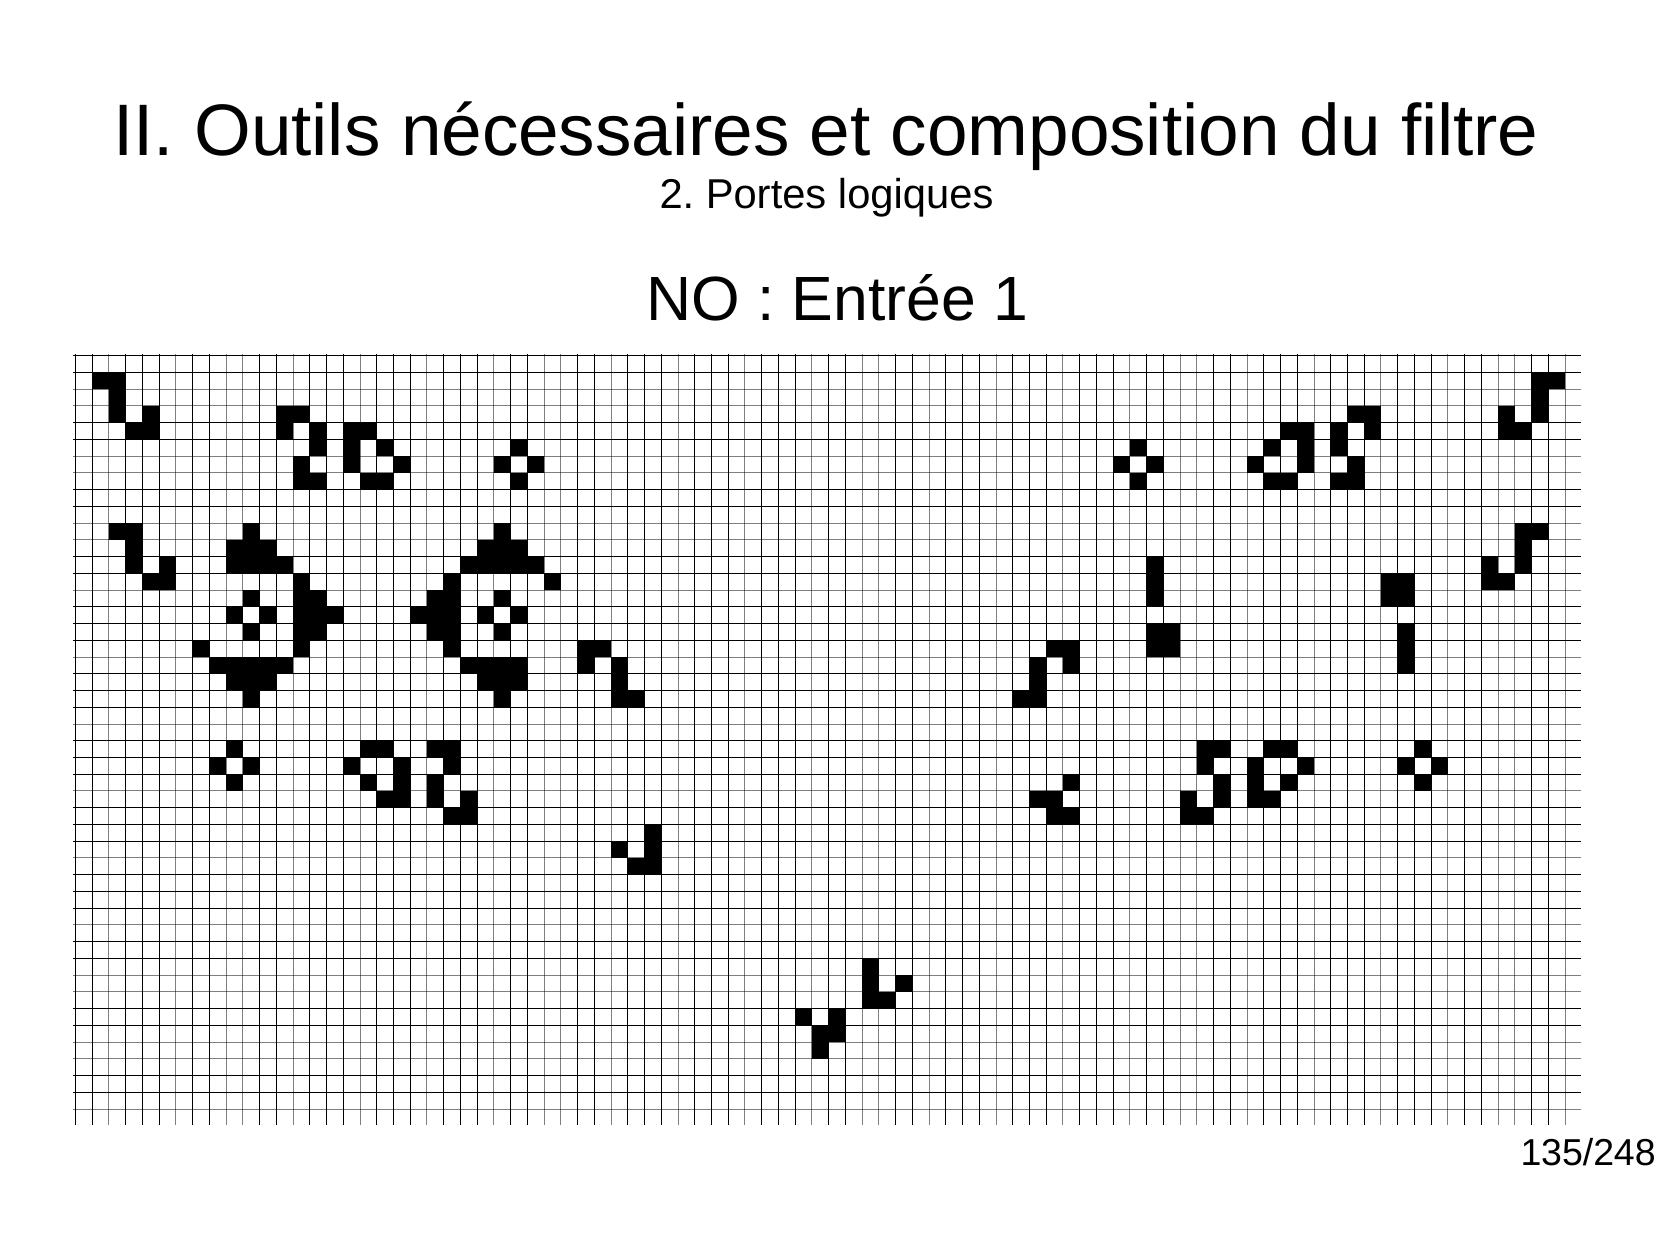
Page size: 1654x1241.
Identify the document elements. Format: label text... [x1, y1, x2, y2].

title II. Outils nécessaires et composition du filtre 2. Portes logiques [82, 49, 1571, 257]
text_box <number>/248 [1505, 1124, 1654, 1182]
picture [73, 354, 1581, 1125]
text_box NO : Entrée 1 [631, 256, 1044, 342]
